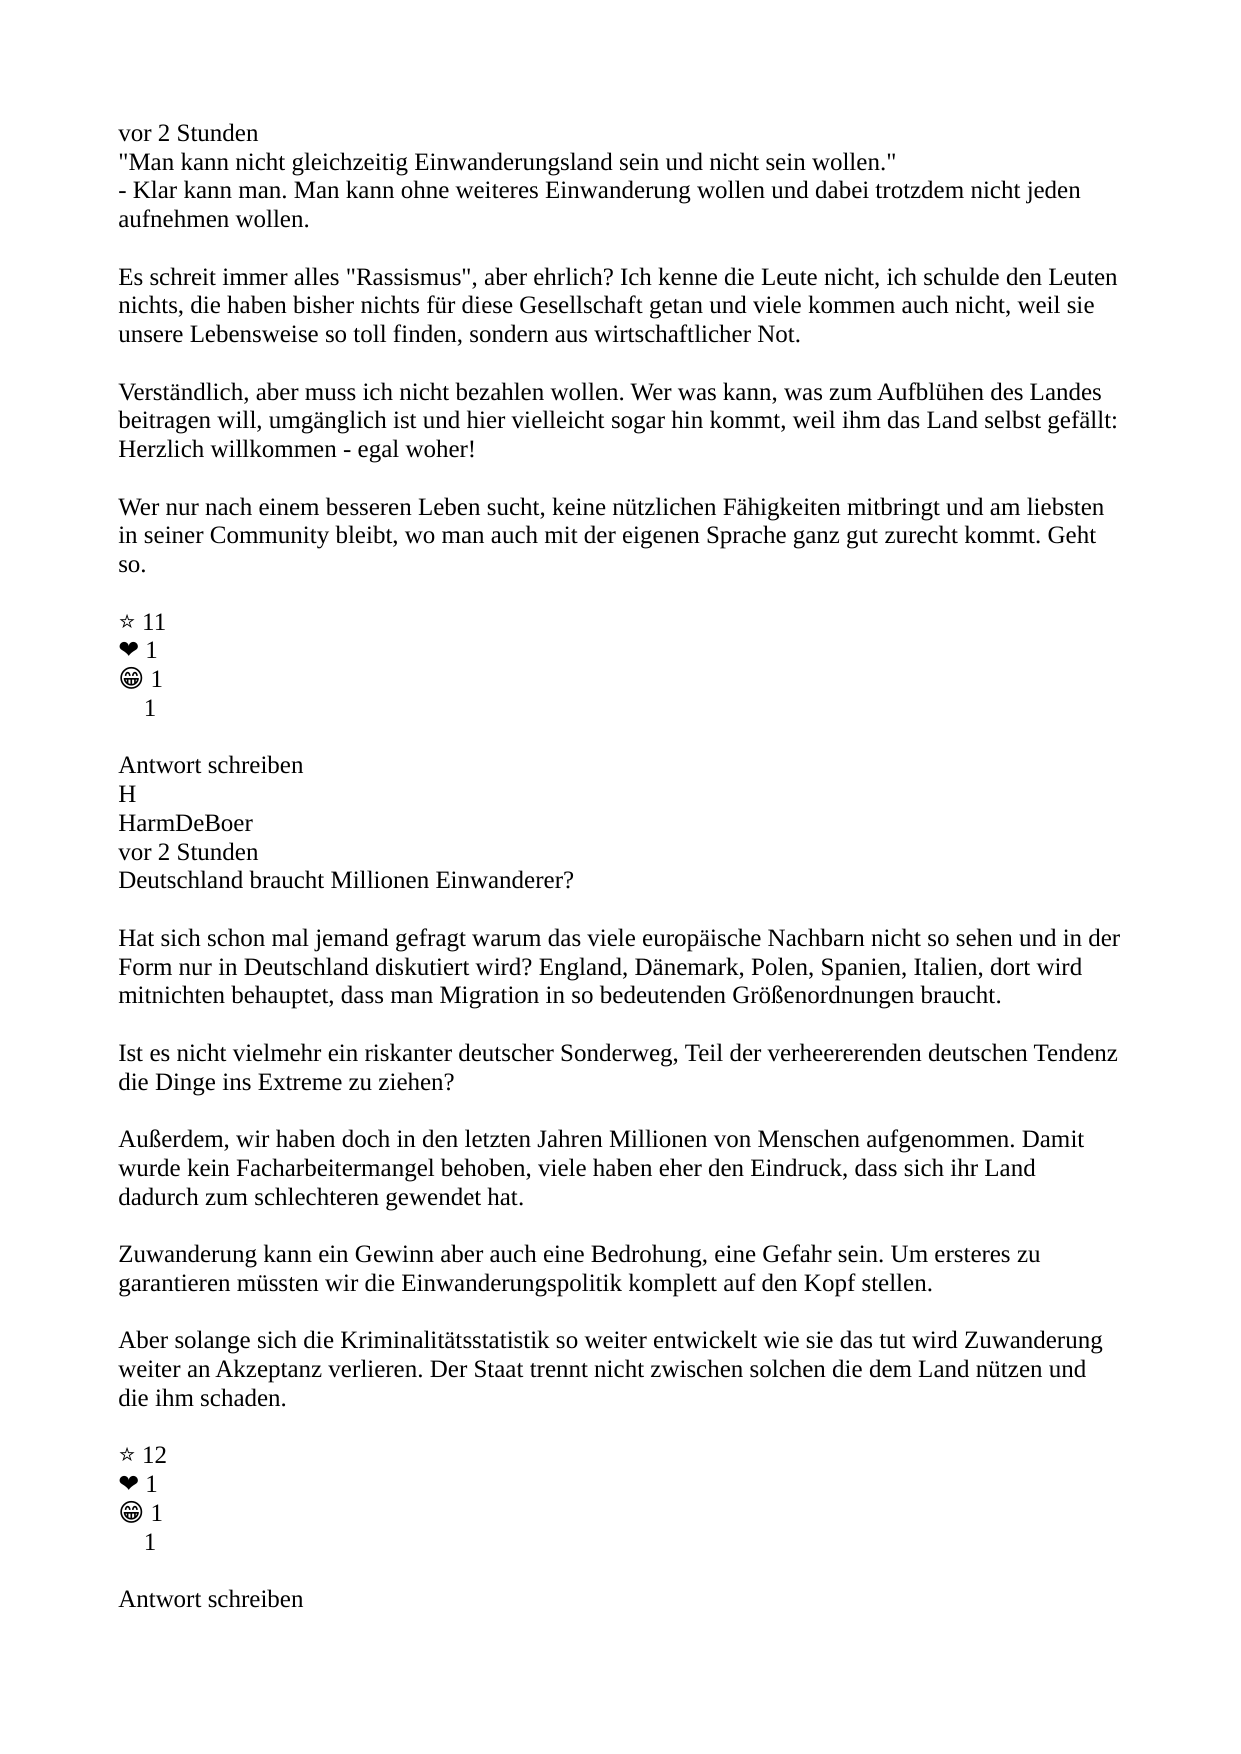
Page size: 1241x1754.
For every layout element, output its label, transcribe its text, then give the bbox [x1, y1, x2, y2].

text Antwort schreiben [118, 1584, 1122, 1613]
text H [118, 779, 1122, 808]
text Deutschland braucht Millionen Einwanderer? [118, 866, 1122, 894]
text Antwort schreiben [118, 751, 1122, 779]
text ⭐️ 11 [118, 607, 1122, 636]
text Wer nur nach einem besseren Leben sucht, keine nützlichen Fähigkeiten mitbringt und am liebsten in seiner Community bleibt, wo man auch mit der eigenen Sprache ganz gut zurecht kommt. Geht so. [118, 492, 1122, 578]
text 😁 1 [118, 664, 1122, 693]
text 😁 1 [118, 1498, 1122, 1527]
text "Man kann nicht gleichzeitig Einwanderungsland sein und nicht sein wollen." [118, 147, 1122, 176]
text Verständlich, aber muss ich nicht bezahlen wollen. Wer was kann, was zum Aufblühen des Landes beitragen will, umgänglich ist und hier vielleicht sogar hin kommt, weil ihm das Land selbst gefällt: Herzlich willkommen - egal woher! [118, 377, 1122, 463]
text vor 2 Stunden [118, 837, 1122, 866]
text Außerdem, wir haben doch in den letzten Jahren Millionen von Menschen aufgenommen. Damit wurde kein Facharbeitermangel behoben, viele haben eher den Eindruck, dass sich ihr Land dadurch zum schlechteren gewendet hat. [118, 1124, 1122, 1211]
text 🙁 1 [118, 693, 1122, 722]
text HarmDeBoer [118, 808, 1122, 837]
text Hat sich schon mal jemand gefragt warum das viele europäische Nachbarn nicht so sehen und in der Form nur in Deutschland diskutiert wird? England, Dänemark, Polen, Spanien, Italien, dort wird mitnichten behauptet, dass man Migration in so bedeutenden Größenordnungen braucht. [118, 923, 1122, 1009]
text Aber solange sich die Kriminalitätsstatistik so weiter entwickelt wie sie das tut wird Zuwanderung weiter an Akzeptanz verlieren. Der Staat trennt nicht zwischen solchen die dem Land nützen und die ihm schaden. [118, 1326, 1122, 1412]
text vor 2 Stunden [118, 118, 1122, 147]
text Ist es nicht vielmehr ein riskanter deutscher Sonderweg, Teil der verheererenden deutschen Tendenz die Dinge ins Extreme zu ziehen? [118, 1038, 1122, 1096]
text Zuwanderung kann ein Gewinn aber auch eine Bedrohung, eine Gefahr sein. Um ersteres zu garantieren müssten wir die Einwanderungspolitik komplett auf den Kopf stellen. [118, 1239, 1122, 1297]
text ⭐️ 12 [118, 1441, 1122, 1469]
text 🤨 1 [118, 1527, 1122, 1556]
text ❤️ 1 [118, 636, 1122, 664]
text Es schreit immer alles "Rassismus", aber ehrlich? Ich kenne die Leute nicht, ich schulde den Leuten nichts, die haben bisher nichts für diese Gesellschaft getan und viele kommen auch nicht, weil sie unsere Lebensweise so toll finden, sondern aus wirtschaftlicher Not. [118, 262, 1122, 348]
text - Klar kann man. Man kann ohne weiteres Einwanderung wollen und dabei trotzdem nicht jeden aufnehmen wollen. [118, 176, 1122, 233]
text ❤️ 1 [118, 1469, 1122, 1498]
